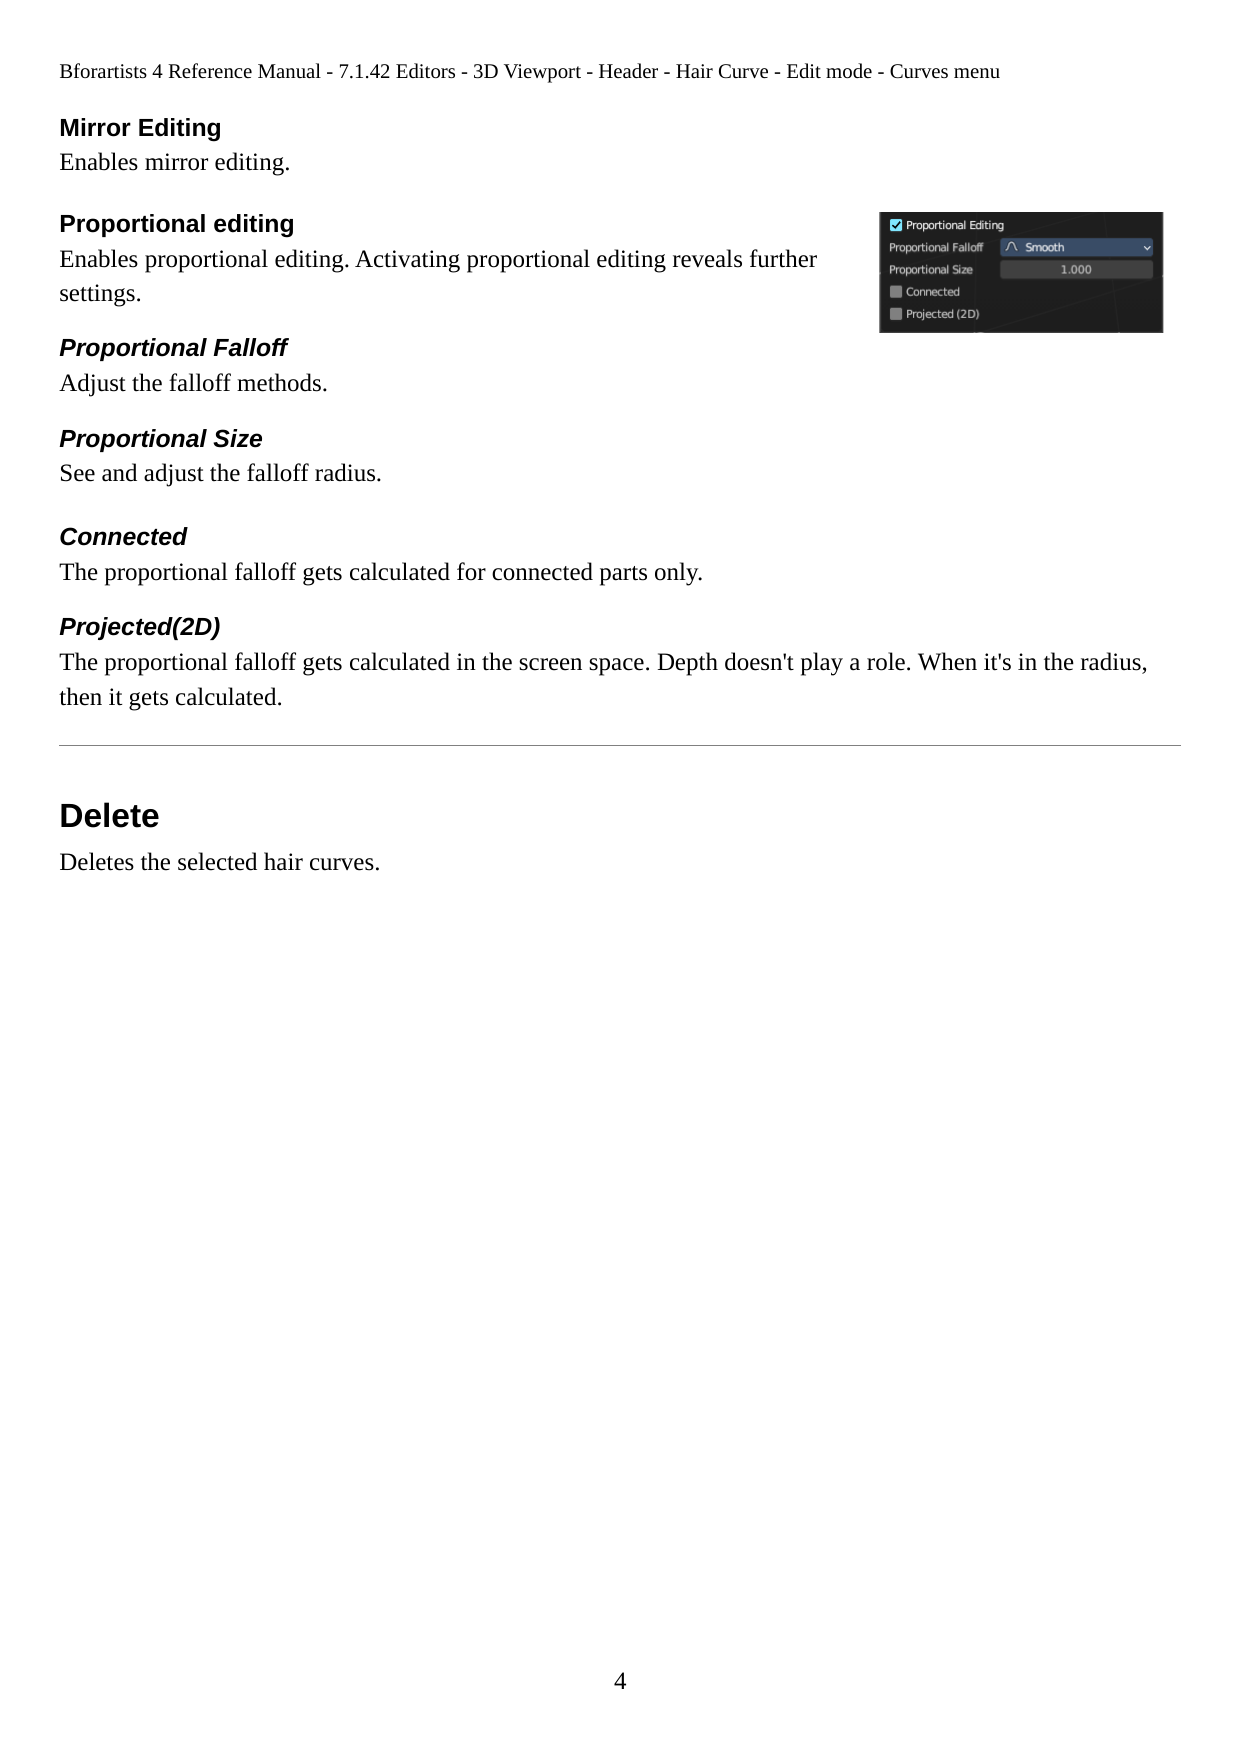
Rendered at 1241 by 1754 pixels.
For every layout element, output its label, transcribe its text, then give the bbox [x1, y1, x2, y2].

subtitle Connected [59, 522, 1181, 551]
subtitle Proportional Falloff [59, 333, 1181, 362]
text The proportional falloff gets calculated for connected parts only. [59, 557, 1181, 586]
subtitle Projected(2D) [59, 612, 1181, 641]
subtitle Proportional editing [59, 209, 1181, 237]
text Enables mirror editing. [59, 147, 1181, 176]
text The proportional falloff gets calculated in the screen space. Depth doesn't play a role. When it's in the radius, then it gets calculated. [59, 647, 1181, 710]
text Enables proportional editing. Activating proportional editing reveals further settings. [59, 244, 879, 307]
text Deletes the selected hair curves. [59, 847, 1181, 876]
subtitle Delete [59, 796, 1181, 834]
subtitle Proportional Size [59, 424, 1181, 452]
text Adjust the falloff methods. [59, 368, 1181, 397]
text See and adjust the falloff radius. [59, 458, 1181, 487]
subtitle Mirror Editing [59, 113, 1181, 141]
picture [879, 212, 1164, 333]
